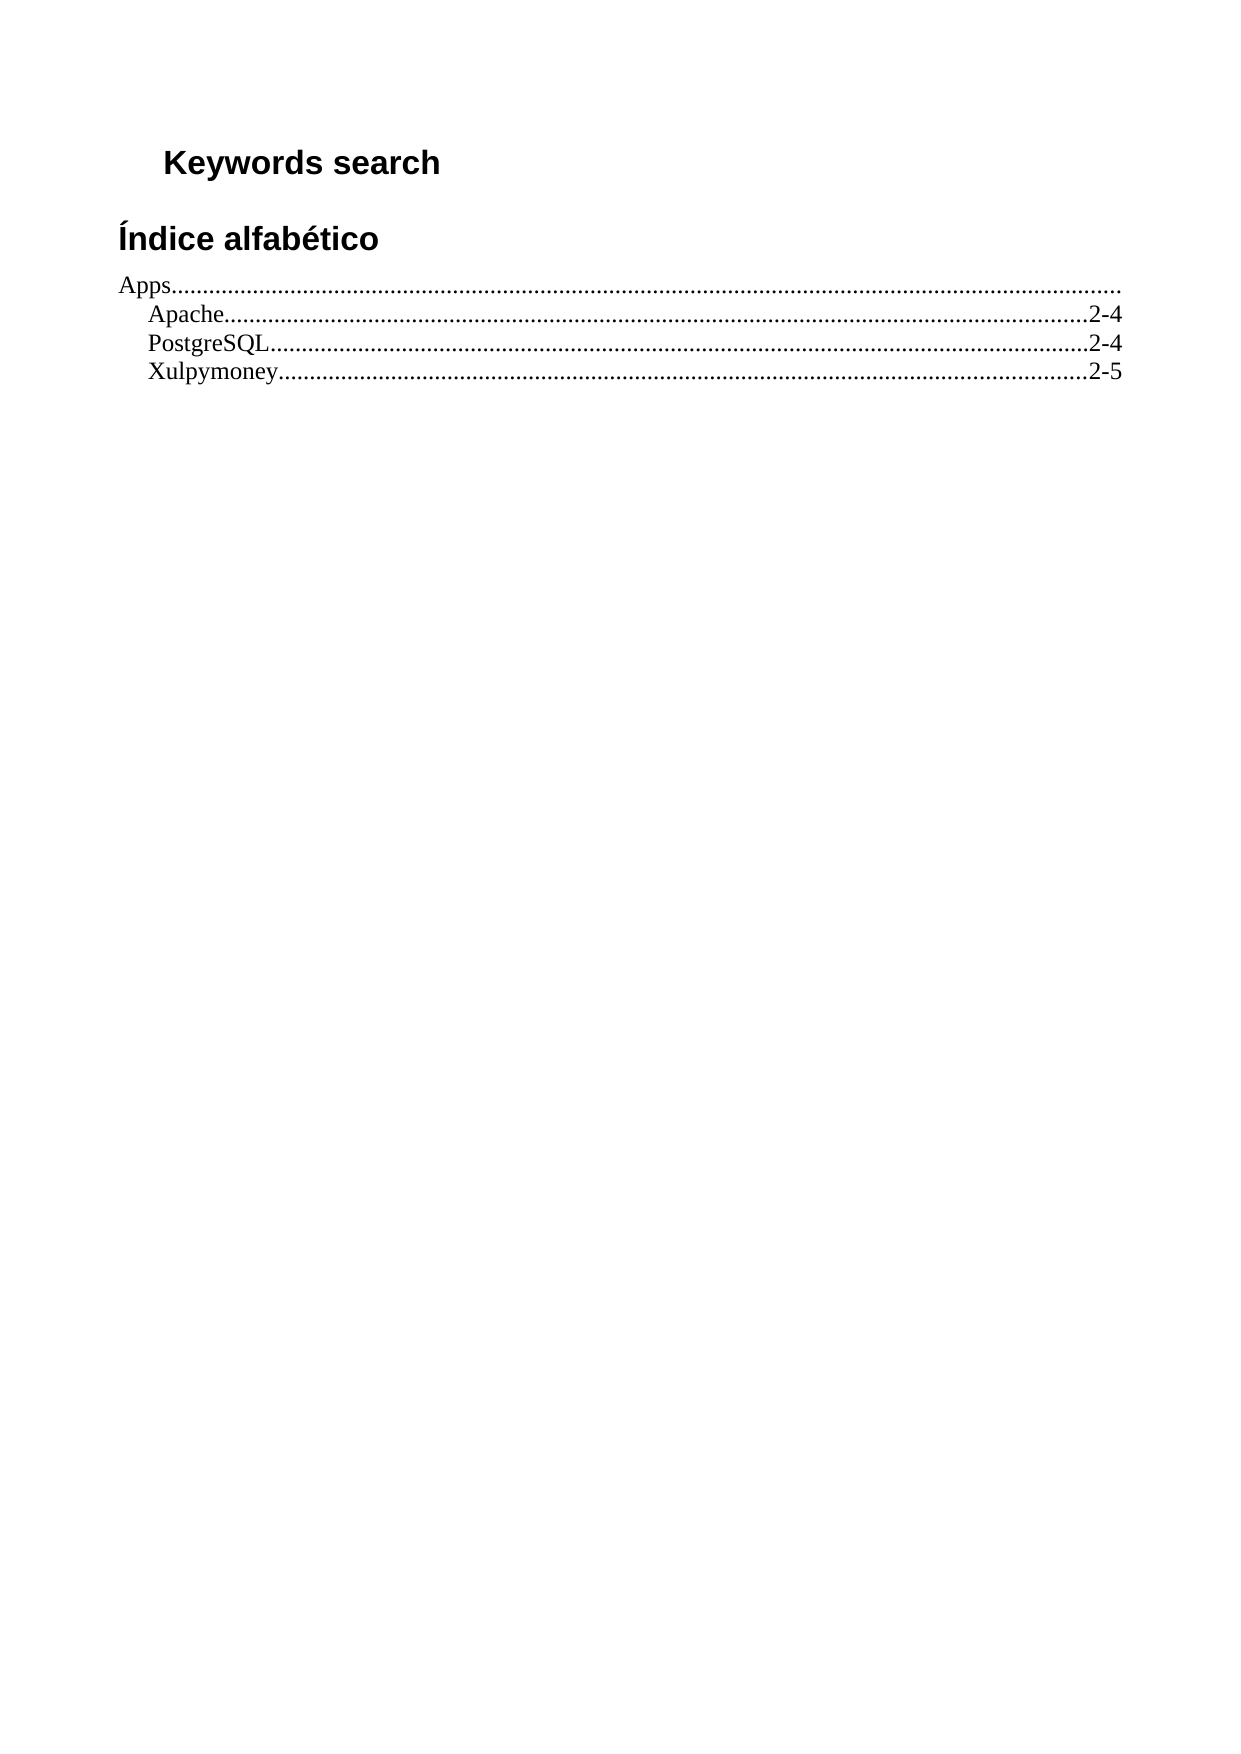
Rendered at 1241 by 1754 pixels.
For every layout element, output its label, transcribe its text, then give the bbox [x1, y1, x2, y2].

text PostgreSQL 2-4 [148, 328, 1122, 356]
text Apps [118, 270, 1122, 299]
text Xulpymoney 2-5 [148, 356, 1122, 385]
subtitle Keywords search [118, 143, 1122, 182]
text Apache 2-4 [148, 299, 1122, 328]
subtitle Índice alfabético [118, 219, 1122, 258]
